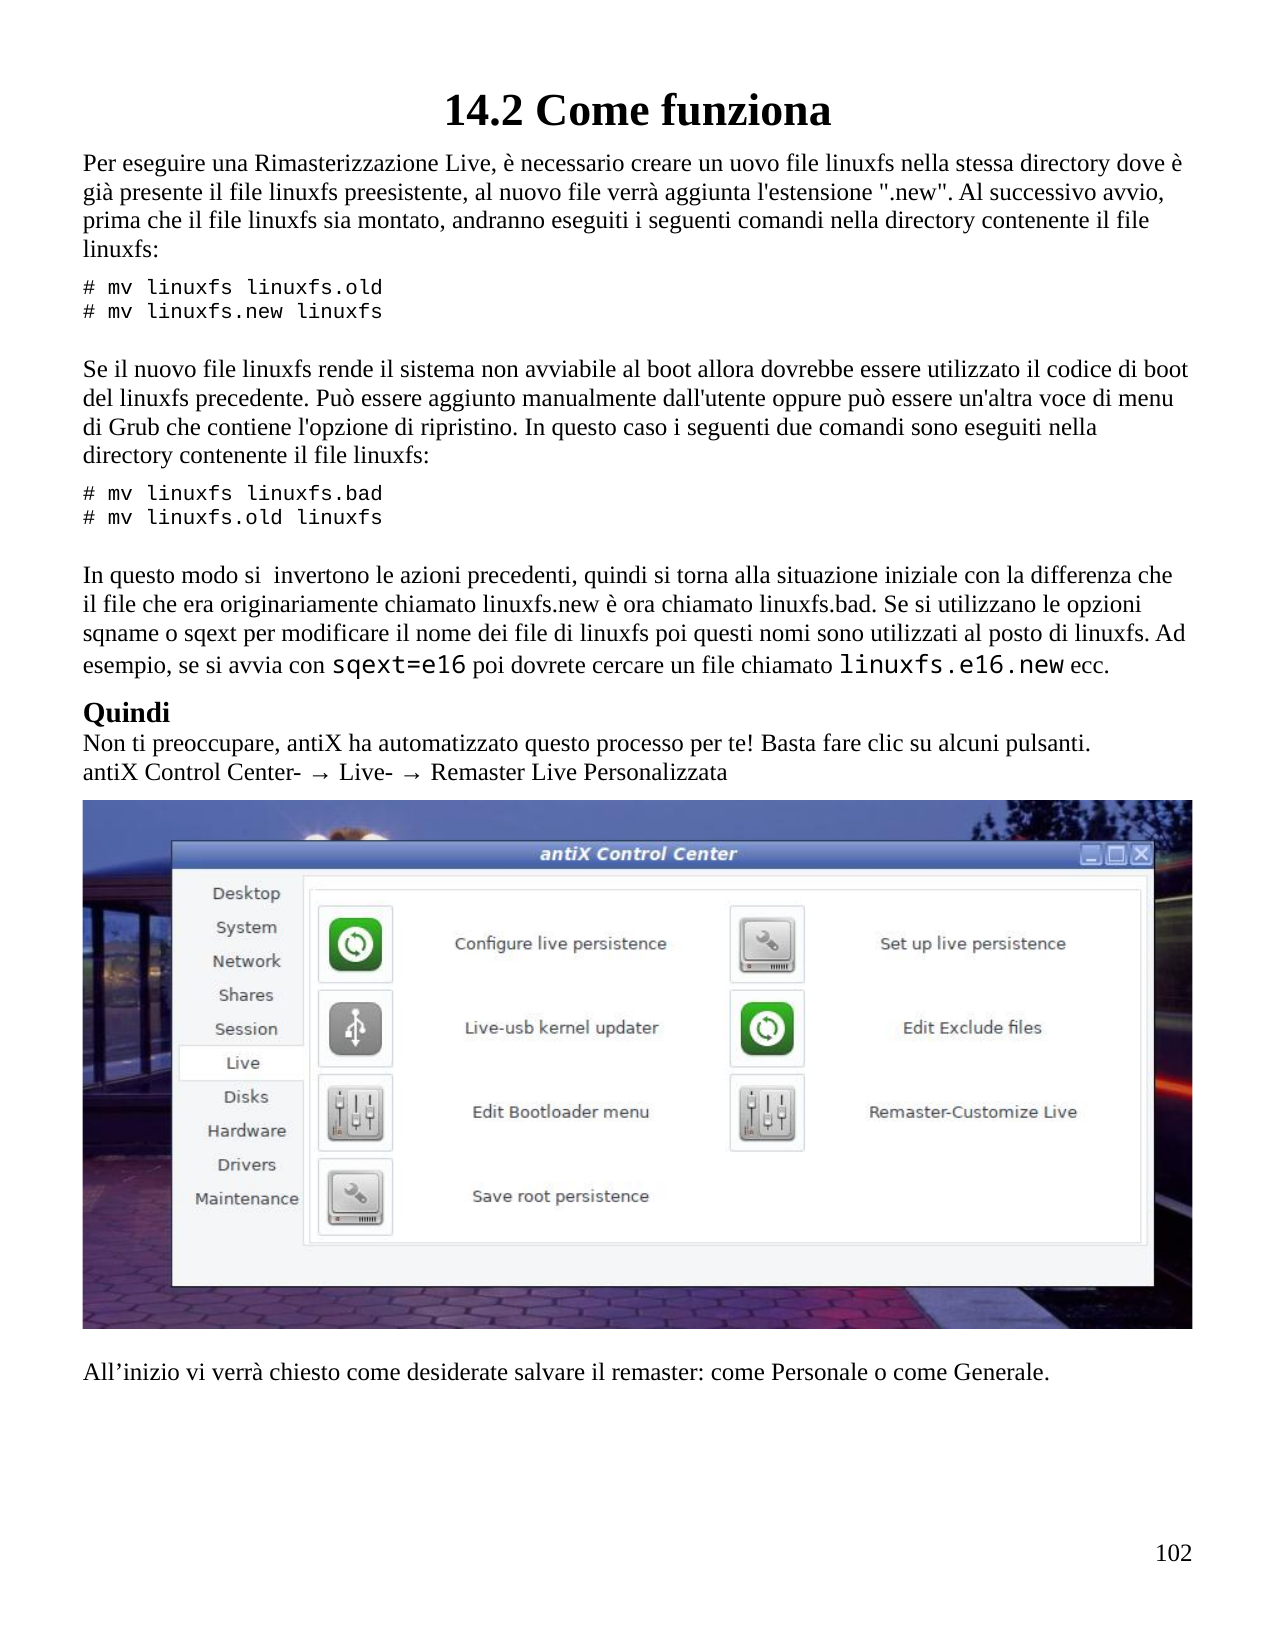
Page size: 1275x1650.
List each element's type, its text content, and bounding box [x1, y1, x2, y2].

text antiX Control Center- → Live- → Remaster Live Personalizzata [83, 757, 1192, 786]
text Se il nuovo file linuxfs rende il sistema non avviabile al boot allora dovrebbe essere utilizzato il codice di boot del linuxfs precedente. Può essere aggiunto manualmente dall'utente oppure può essere un'altra voce di menu di Grub che contiene l'opzione di ripristino. In questo caso i seguenti due comandi sono eseguiti nella directory contenente il file linuxfs: [83, 354, 1192, 469]
text # mv linuxfs linuxfs.bad [83, 483, 1192, 507]
text In questo modo si invertono le azioni precedenti, quindi si torna alla situazione iniziale con la differenza che il file che era originariamente chiamato linuxfs.new è ora chiamato linuxfs.bad. Se si utilizzano le opzioni sqname o sqext per modificare il nome dei file di linuxfs poi questi nomi sono utilizzati al posto di linuxfs. Ad esempio, se si avvia con sqext=e16 poi dovrete cercare un file chiamato linuxfs.e16.new ecc. [83, 560, 1192, 681]
text # mv linuxfs.old linuxfs [83, 507, 1192, 531]
text # mv linuxfs linuxfs.old [83, 277, 1192, 301]
text All’inizio vi verrà chiesto come desiderate salvare il remaster: come Personale o come Generale. [83, 1357, 1192, 1386]
text # mv linuxfs.new linuxfs [83, 301, 1192, 324]
text Quindi [83, 695, 1192, 728]
picture [82, 800, 1193, 1329]
text Non ti preoccupare, antiX ha automatizzato questo processo per te! Basta fare clic su alcuni pulsanti. [83, 728, 1192, 757]
text Per eseguire una Rimasterizzazione Live, è necessario creare un uovo file linuxfs nella stessa directory dove è già presente il file linuxfs preesistente, al nuovo file verrà aggiunta l'estensione ".new". Al successivo avvio, prima che il file linuxfs sia montato, andranno eseguiti i seguenti comandi nella directory contenente il file linuxfs: [83, 148, 1192, 263]
subtitle 14.2 Come funziona [83, 83, 1192, 135]
